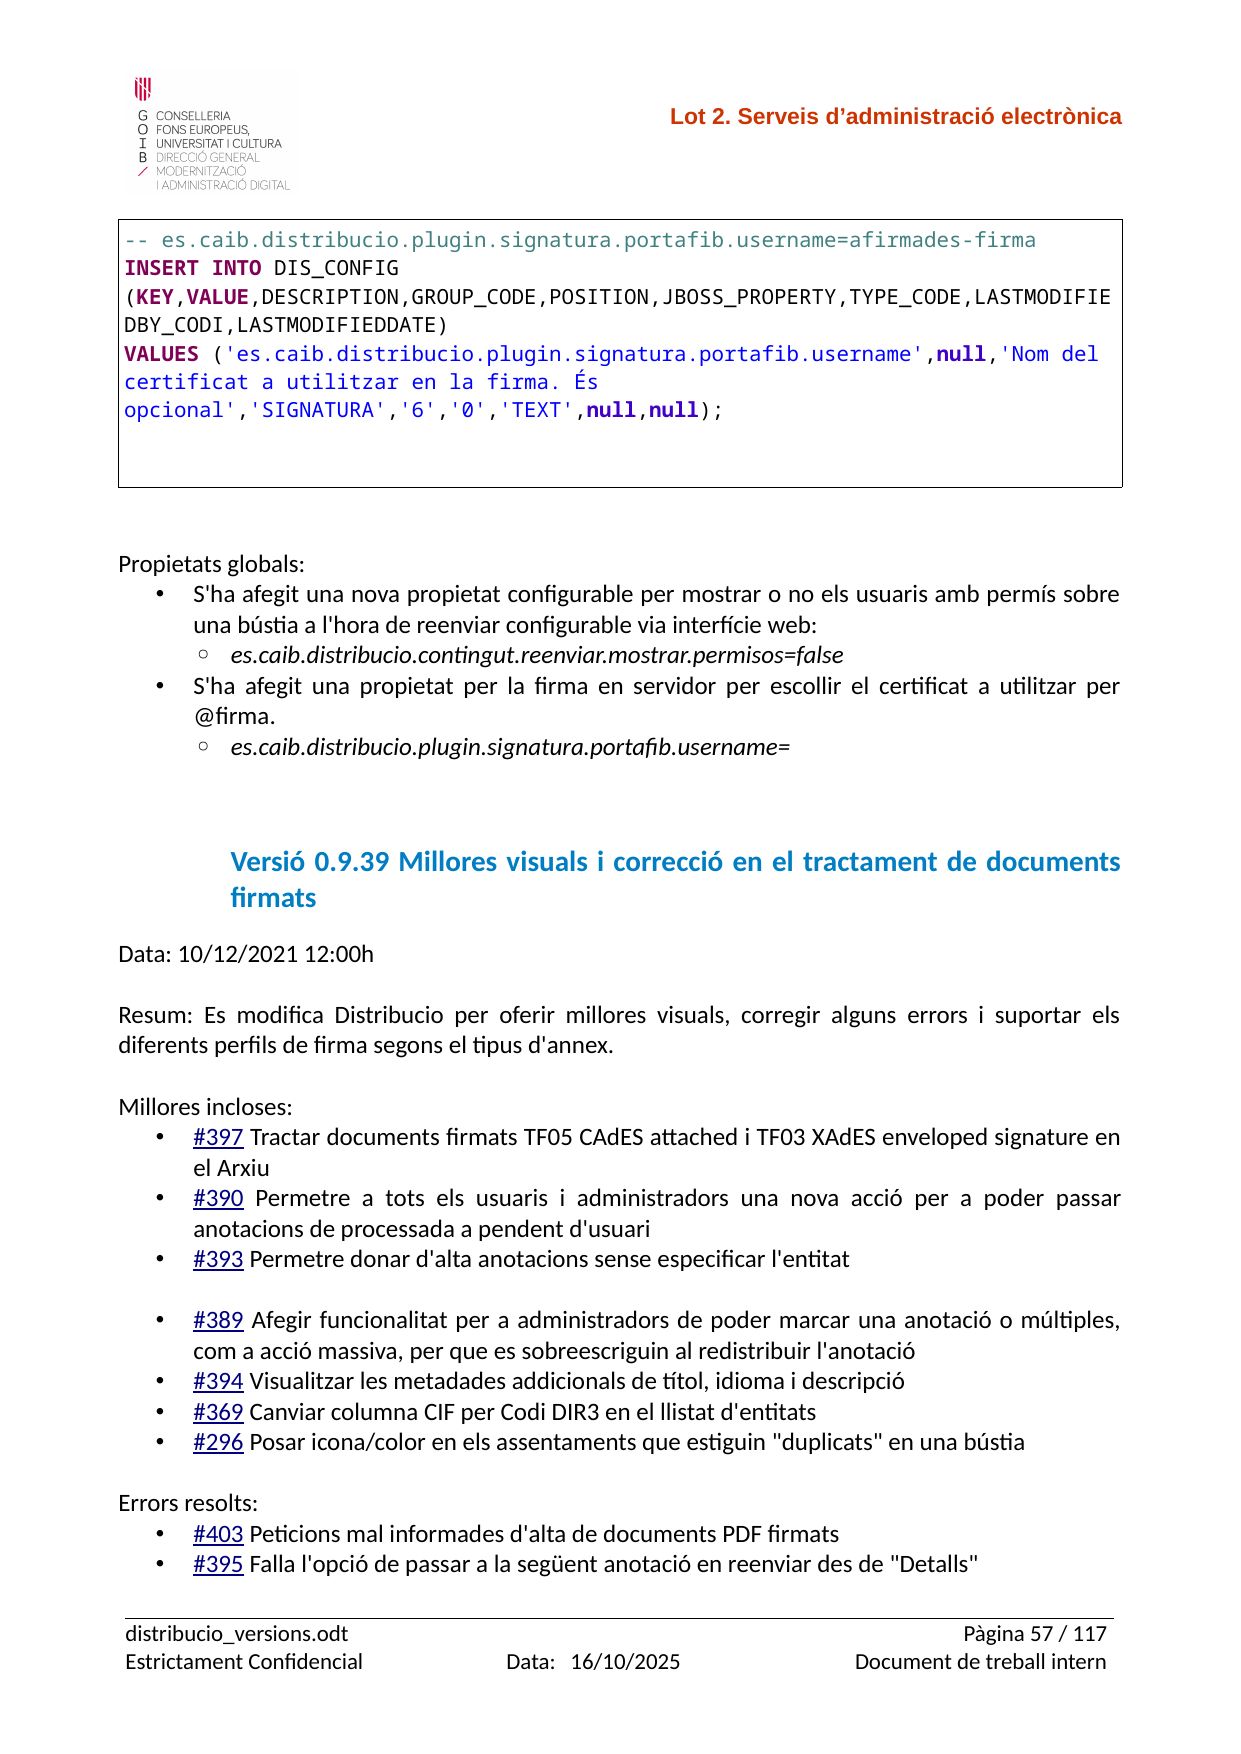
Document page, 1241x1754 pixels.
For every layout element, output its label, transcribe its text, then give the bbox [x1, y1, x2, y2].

list #296 Posar icona/color en els assentaments que estiguin "duplicats" en una bústia [156, 1426, 1122, 1457]
text Errors resolts: [118, 1487, 1122, 1518]
list S'ha afegit una propietat per la firma en servidor per escollir el certificat a utilitzar per @firma. [156, 670, 1122, 731]
text Data: 10/12/2021 12:00h [118, 938, 1122, 968]
picture [126, 70, 299, 197]
list #393 Permetre donar d'alta anotacions sense especificar l'entitat [156, 1243, 1122, 1274]
table_header -- es.caib.distribucio.plugin.signatura.portafib.username=afirmades-firma INSERT INTO DIS_CONFIG (KEY,VALUE,DESCRIPTION,GROUP_CODE,POSITION,JBOSS_PROPERTY,TYPE_CODE,LASTMODIFIEDBY_CODI,LASTMODIFIEDDATE) VALUES ('es.caib.distribucio.plugin.signatura.portafib.username',null,'Nom del certificat a utilitzar en la firma. És opcional','SIGNATURA','6','0','TEXT',null,null); [119, 220, 1122, 487]
list S'ha afegit una nova propietat configurable per mostrar o no els usuaris amb permís sobre una bústia a l'hora de reenviar configurable via interfície web: [156, 578, 1122, 639]
list #397 Tractar documents firmats TF05 CAdES attached i TF03 XAdES enveloped signature en el Arxiu [156, 1121, 1122, 1182]
list #390 Permetre a tots els usuaris i administradors una nova acció per a poder passar anotacions de processada a pendent d'usuari [156, 1182, 1122, 1243]
list #369 Canviar columna CIF per Codi DIR3 en el llistat d'entitats [156, 1396, 1122, 1426]
list #394 Visualitzar les metadades addicionals de títol, idioma i descripció [156, 1365, 1122, 1396]
list es.caib.distribucio.plugin.signatura.portafib.username= [193, 731, 1122, 761]
subtitle Versió 0.9.39 Millores visuals i correcció en el tractament de documents firmats [153, 843, 1122, 914]
list #389 Afegir funcionalitat per a administradors de poder marcar una anotació o múltiples, com a acció massiva, per que es sobreescriguin al redistribuir l'anotació [156, 1304, 1122, 1365]
text Resum: Es modifica Distribucio per oferir millores visuals, corregir alguns errors i suportar els diferents perfils de firma segons el tipus d'annex. [118, 999, 1122, 1060]
text Propietats globals: [118, 548, 1122, 578]
list #395 Falla l'opció de passar a la següent anotació en reenviar des de "Detalls" [156, 1548, 1122, 1579]
text Millores incloses: [118, 1091, 1122, 1121]
list es.caib.distribucio.contingut.reenviar.mostrar.permisos=false [193, 639, 1122, 670]
list #403 Peticions mal informades d'alta de documents PDF firmats [156, 1518, 1122, 1548]
